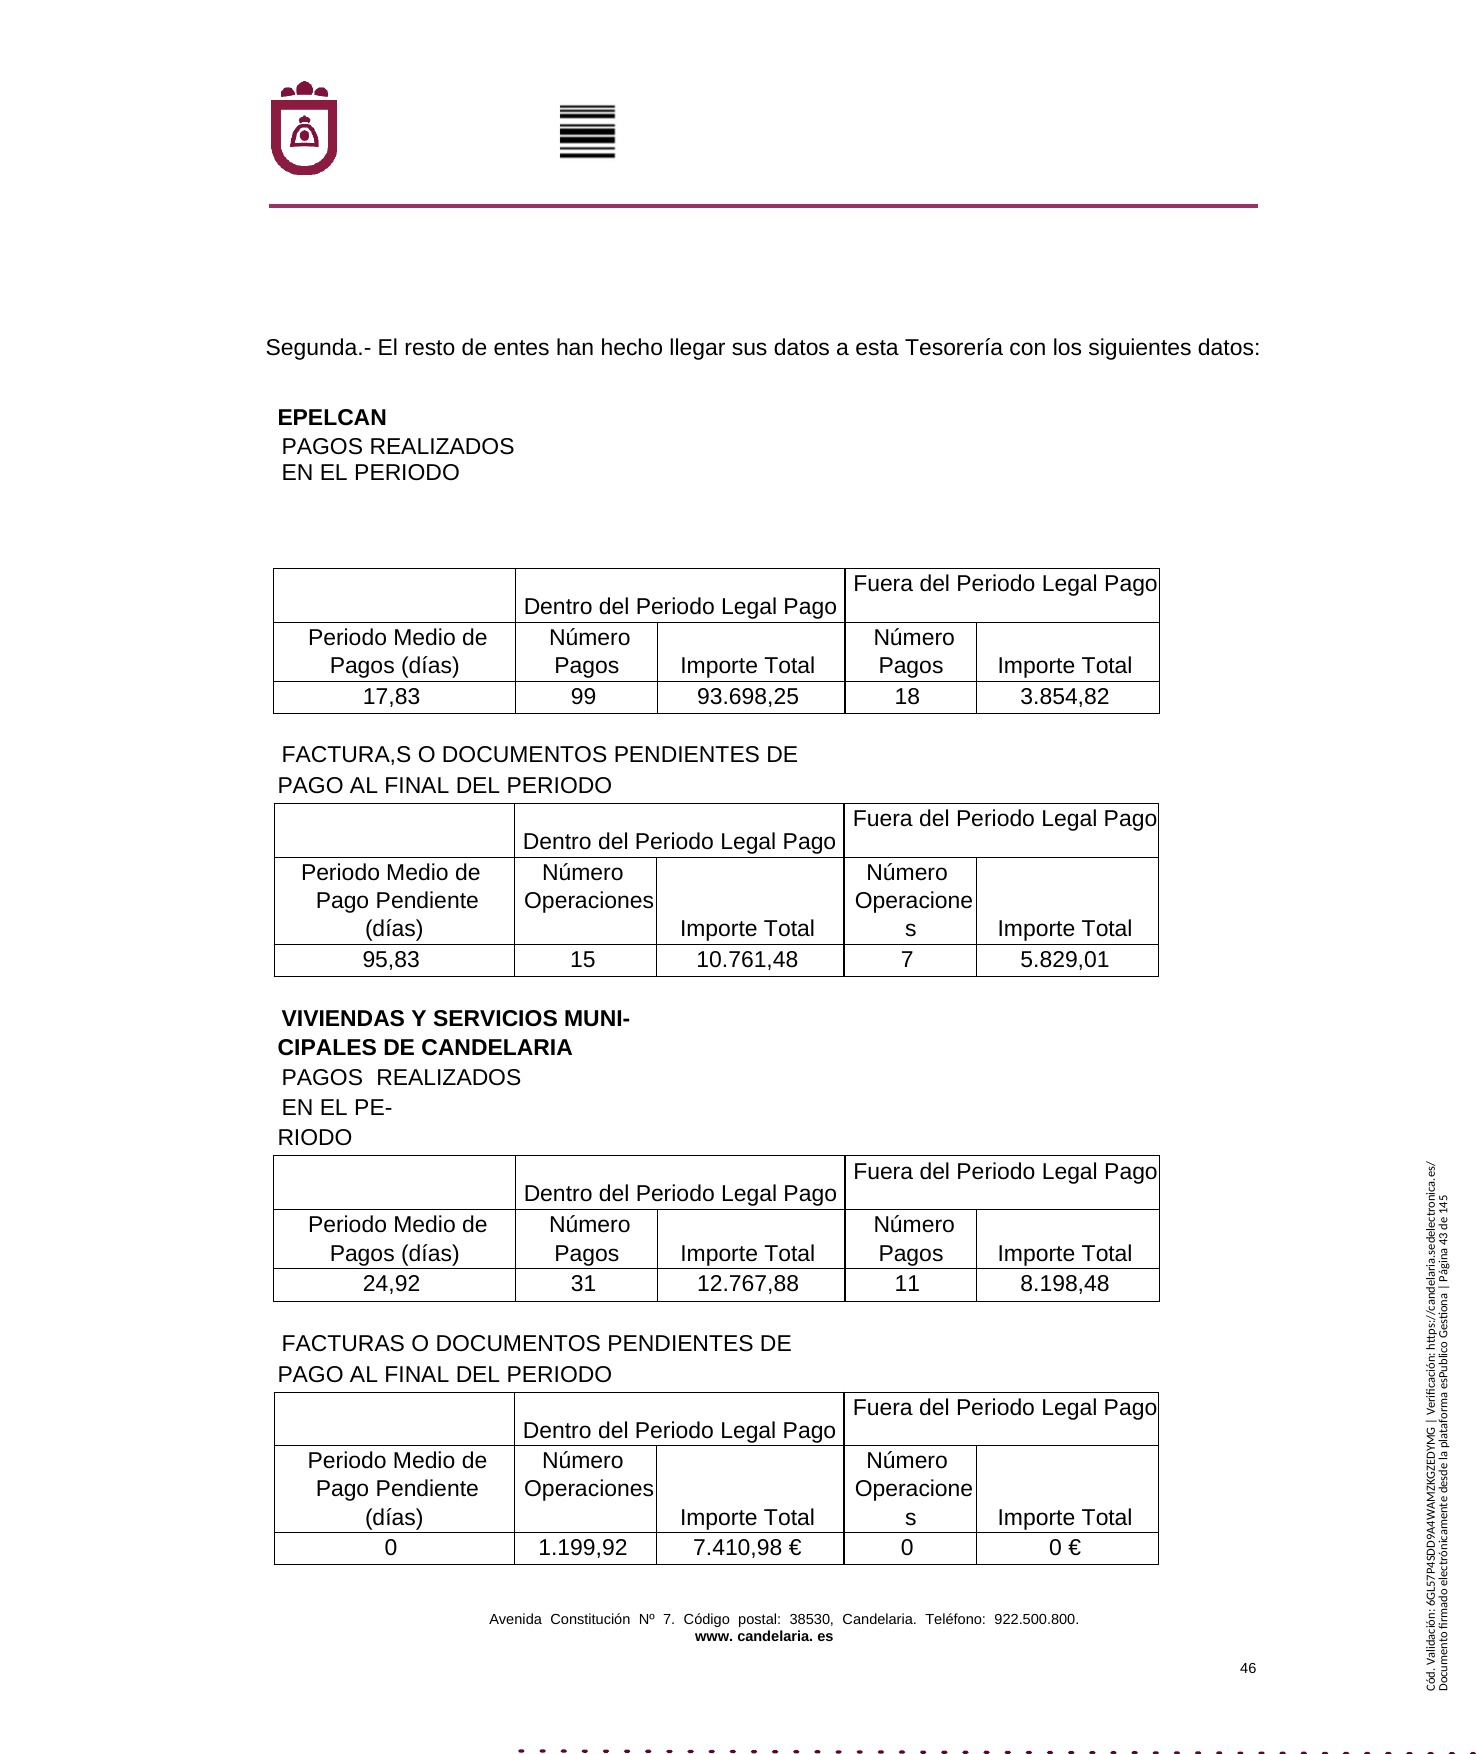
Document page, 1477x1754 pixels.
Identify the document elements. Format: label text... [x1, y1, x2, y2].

table_cell Importe Total [657, 1446, 843, 1532]
table_cell 0 € [977, 1533, 1158, 1564]
table_cell Periodo Medio de Pagos (días) [274, 1210, 515, 1268]
table_cell Importe Total [977, 858, 1158, 944]
table_header [275, 804, 514, 857]
table_cell 7.410,98 € [657, 1533, 843, 1564]
table_cell Importe Total [977, 1446, 1158, 1532]
text EPELCAN [251, 403, 1270, 431]
table_cell Número Operaciones [515, 858, 656, 944]
table_header Dentro del Periodo Legal Pago [516, 569, 844, 622]
text Segunda.- El resto de entes han hecho llegar sus datos a esta Tesorería con los siguientes datos: [265, 333, 1263, 360]
table_cell Periodo Medio de Pago Pendiente (días) [275, 1446, 514, 1532]
table_cell 93.698,25 [658, 682, 844, 713]
table_cell Importe Total [657, 858, 843, 944]
table_cell Número Pagos [516, 1210, 657, 1268]
table_cell Periodo Medio de Pagos (días) [274, 623, 515, 681]
table_cell 11 [846, 1269, 976, 1301]
table_cell 5.829,01 [977, 945, 1158, 976]
table_header [275, 1393, 514, 1445]
table_cell 31 [516, 1269, 657, 1301]
text VIVIENDAS Y SERVICIOS MUNI- [281, 1005, 1263, 1031]
table_cell Número Operaciones [845, 858, 976, 944]
table_cell 95,83 [275, 945, 514, 976]
table_header Fuera del Periodo Legal Pago [846, 1156, 1159, 1209]
text PAGO AL FINAL DEL PERIODO [251, 1360, 1270, 1388]
table_header [274, 569, 515, 622]
table_cell Número Operaciones [845, 1446, 976, 1532]
table_header Dentro del Periodo Legal Pago [516, 1156, 844, 1209]
table_cell Número Pagos [846, 1210, 976, 1268]
table_cell Número Pagos [516, 623, 657, 681]
table_header [274, 1156, 515, 1209]
table_cell 0 [845, 1533, 976, 1564]
table_cell 24,92 [274, 1269, 515, 1301]
table_cell 3.854,82 [977, 682, 1159, 713]
text CIPALES DE CANDELARIA [251, 1033, 1270, 1062]
text PAGOS REALIZADOS EN EL PERIODO [281, 433, 521, 486]
table_cell 17,83 [274, 682, 515, 713]
text FACTURA,S O DOCUMENTOS PENDIENTES DE [281, 741, 1263, 767]
table_cell Importe Total [658, 1210, 844, 1268]
text PAGO AL FINAL DEL PERIODO [251, 771, 1270, 799]
table_cell 1.199,92 [515, 1533, 656, 1564]
table_cell 7 [845, 945, 976, 976]
table_cell 10.761,48 [657, 945, 843, 976]
table_cell 8.198,48 [977, 1269, 1159, 1301]
text PAGOS REALIZADOS EN EL PE- [281, 1064, 521, 1120]
table_cell Importe Total [977, 1210, 1159, 1268]
table_cell Número Pagos [846, 623, 976, 681]
table_cell 18 [846, 682, 976, 713]
table_header Fuera del Periodo Legal Pago [845, 1393, 1158, 1445]
text RIODO [251, 1123, 1270, 1152]
table_cell Importe Total [977, 623, 1159, 681]
table_header Fuera del Periodo Legal Pago [846, 569, 1159, 622]
table_cell 99 [516, 682, 657, 713]
text FACTURAS O DOCUMENTOS PENDIENTES DE [281, 1330, 1263, 1356]
table_cell Importe Total [658, 623, 844, 681]
table_cell 12.767,88 [658, 1269, 844, 1301]
table_header Dentro del Periodo Legal Pago [515, 1393, 843, 1445]
table_header Fuera del Periodo Legal Pago [845, 804, 1158, 857]
table_cell 0 [275, 1533, 514, 1564]
table_cell Número Operaciones [515, 1446, 656, 1532]
table_header Dentro del Periodo Legal Pago [515, 804, 843, 857]
table_cell Periodo Medio de Pago Pendiente (días) [275, 858, 514, 944]
table_cell 15 [515, 945, 656, 976]
